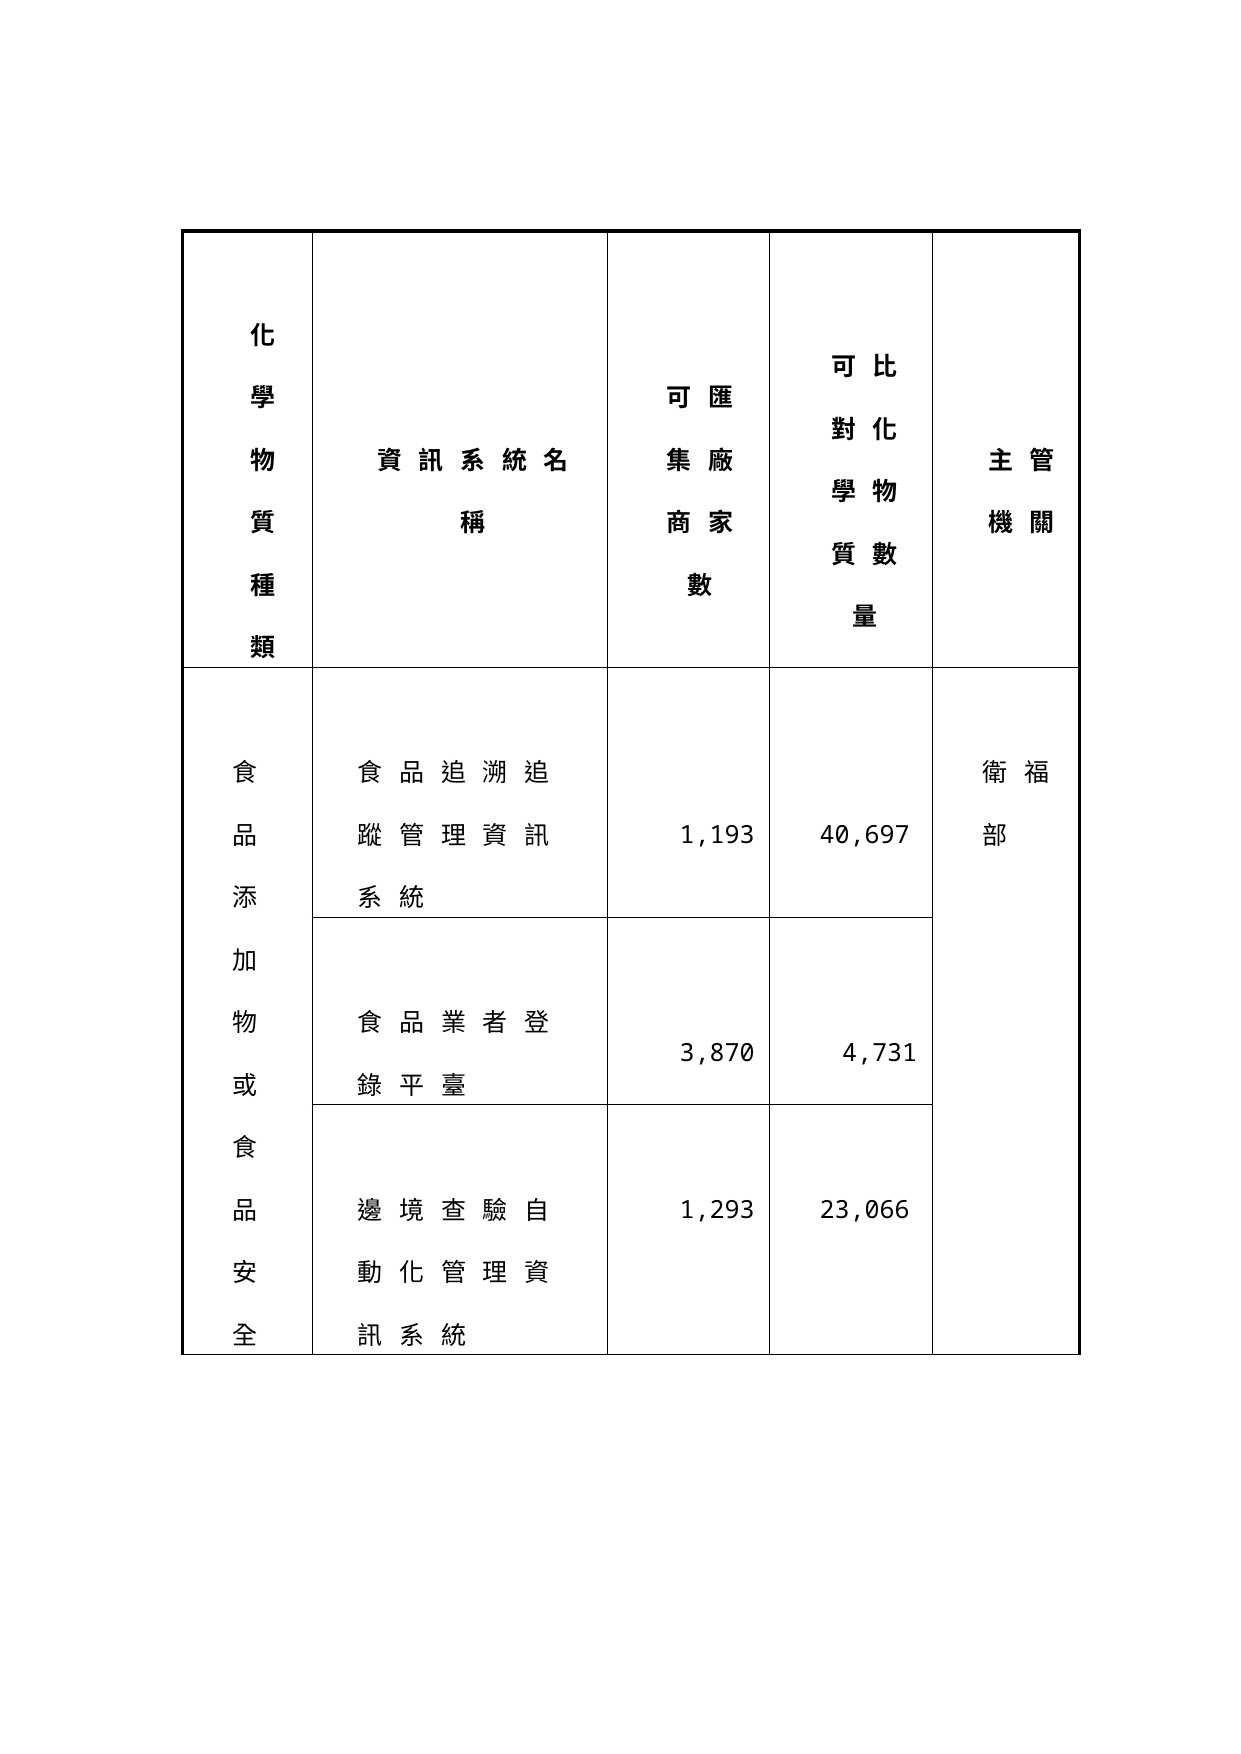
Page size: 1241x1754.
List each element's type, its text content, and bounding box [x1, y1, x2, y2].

table_cell 邊境查驗自動化管理資訊系統 [313, 1105, 607, 1354]
table_header 可匯集廠商家數 [608, 233, 769, 667]
table_cell 1,293 [608, 1105, 769, 1354]
table_cell 食品添加物或食品安全 [184, 668, 312, 1354]
table_cell 23,066 [770, 1105, 932, 1354]
table_cell 衛福部 [933, 668, 1078, 1354]
table_cell 1,193 [608, 668, 769, 917]
table_cell 4,731 [770, 918, 932, 1104]
table_cell 3,870 [608, 918, 769, 1104]
table_header 資訊系統名稱 [313, 233, 607, 667]
table_header 可比對化學物質數量 [770, 233, 932, 667]
table_cell 食品業者登錄平臺 [313, 918, 607, 1104]
table_cell 食品追溯追蹤管理資訊系統 [313, 668, 607, 917]
table_cell 40,697 [770, 668, 932, 917]
table_header 化學物質種類 [184, 233, 312, 667]
table_header 主管機關 [933, 233, 1078, 667]
